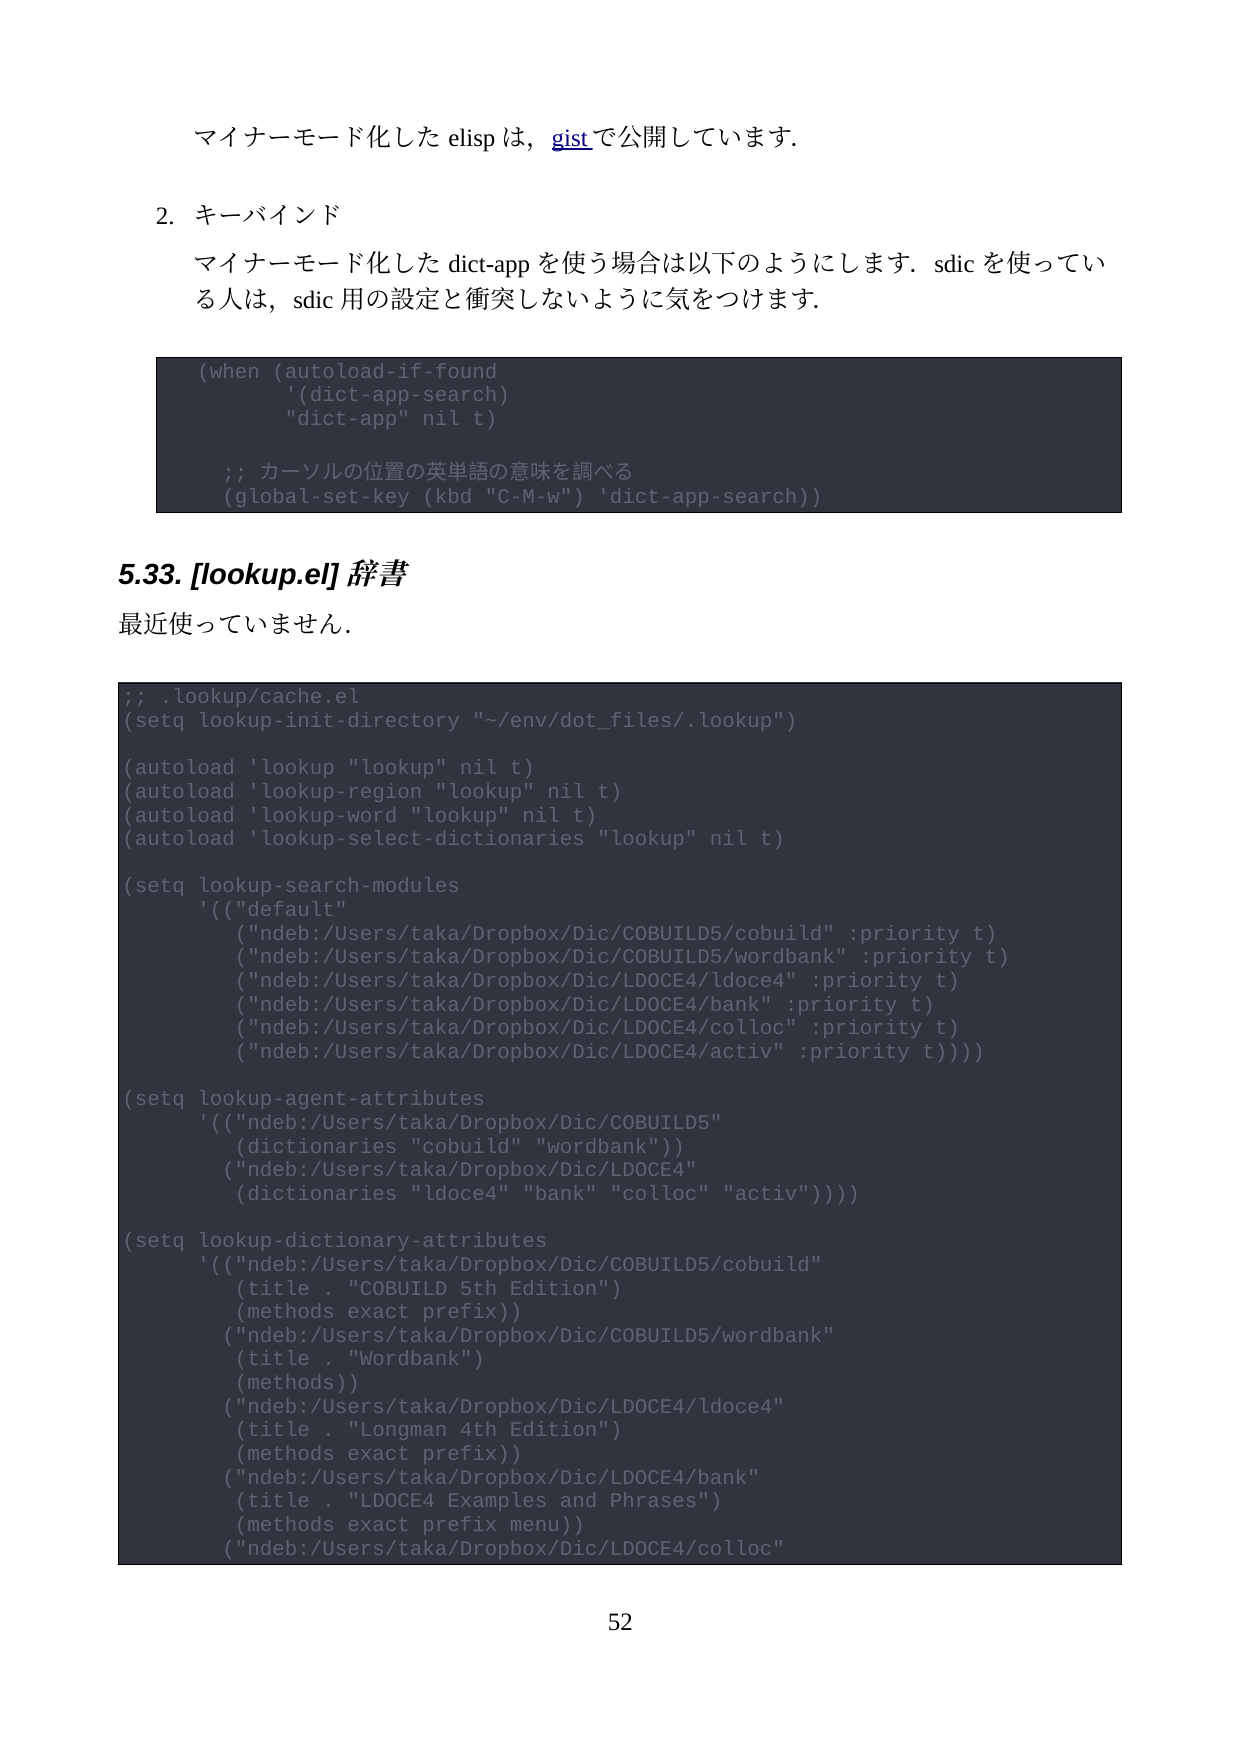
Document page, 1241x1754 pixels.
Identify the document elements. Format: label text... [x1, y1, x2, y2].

text ("ndeb:/Users/taka/Dropbox/Dic/COBUILD5/wordbank" :priority t) [119, 942, 1121, 966]
text (autoload 'lookup "lookup" nil t) [119, 753, 1121, 777]
text (autoload 'lookup-select-dictionaries "lookup" nil t) [119, 824, 1121, 848]
text ("ndeb:/Users/taka/Dropbox/Dic/LDOCE4/colloc" [119, 1534, 1121, 1564]
list マイナーモード化した dict-app を使う場合は以下のようにします．sdic を使っている人は，sdic 用の設定と衝突しないように気をつけます． [156, 244, 1122, 344]
text ("ndeb:/Users/taka/Dropbox/Dic/LDOCE4/colloc" :priority t) [119, 1013, 1121, 1037]
text (setq lookup-init-directory "~/env/dot_files/.lookup") [119, 706, 1121, 730]
text (methods exact prefix)) [119, 1297, 1121, 1321]
text (title . "COBUILD 5th Edition") [119, 1273, 1121, 1297]
text (methods exact prefix)) [119, 1439, 1121, 1463]
list '(dict-app-search) [157, 381, 1121, 404]
list マイナーモード化した elisp は，gistで公開しています． [156, 118, 1122, 183]
text ("ndeb:/Users/taka/Dropbox/Dic/LDOCE4/ldoce4" [119, 1392, 1121, 1415]
text ("ndeb:/Users/taka/Dropbox/Dic/COBUILD5/cobuild" :priority t) [119, 919, 1121, 942]
text (setq lookup-agent-attributes [119, 1084, 1121, 1108]
text (title . "Wordbank") [119, 1344, 1121, 1368]
list キーバインド [156, 195, 1122, 231]
text ("ndeb:/Users/taka/Dropbox/Dic/LDOCE4/bank" :priority t) [119, 990, 1121, 1013]
text '(("ndeb:/Users/taka/Dropbox/Dic/COBUILD5" [119, 1108, 1121, 1132]
list (global-set-key (kbd "C-M-w") 'dict-app-search)) [157, 482, 1121, 512]
text (title . "Longman 4th Edition") [119, 1415, 1121, 1439]
text '(("default" [119, 895, 1121, 919]
text ("ndeb:/Users/taka/Dropbox/Dic/LDOCE4" [119, 1155, 1121, 1179]
text ;; .lookup/cache.el [119, 684, 1121, 706]
subtitle [lookup.el] 辞書 [118, 551, 1122, 593]
text (autoload 'lookup-word "lookup" nil t) [119, 801, 1121, 824]
text (dictionaries "ldoce4" "bank" "colloc" "activ")))) [119, 1179, 1121, 1203]
text (setq lookup-dictionary-attributes [119, 1226, 1121, 1250]
text ("ndeb:/Users/taka/Dropbox/Dic/LDOCE4/ldoce4" :priority t) [119, 966, 1121, 990]
text (title . "LDOCE4 Examples and Phrases") [119, 1486, 1121, 1510]
text '(("ndeb:/Users/taka/Dropbox/Dic/COBUILD5/cobuild" [119, 1250, 1121, 1273]
text (methods)) [119, 1368, 1121, 1392]
text (autoload 'lookup-region "lookup" nil t) [119, 777, 1121, 801]
text ("ndeb:/Users/taka/Dropbox/Dic/COBUILD5/wordbank" [119, 1321, 1121, 1344]
text ("ndeb:/Users/taka/Dropbox/Dic/LDOCE4/bank" [119, 1463, 1121, 1486]
list "dict-app" nil t) [157, 404, 1121, 428]
text (methods exact prefix menu)) [119, 1510, 1121, 1534]
text 最近使っていません． [118, 605, 1122, 670]
text ("ndeb:/Users/taka/Dropbox/Dic/LDOCE4/activ" :priority t)))) [119, 1037, 1121, 1061]
text (dictionaries "cobuild" "wordbank")) [119, 1132, 1121, 1155]
list (when (autoload-if-found [157, 358, 1121, 381]
text (setq lookup-search-modules [119, 872, 1121, 895]
list ;; カーソルの位置の英単語の意味を調べる [157, 451, 1121, 482]
